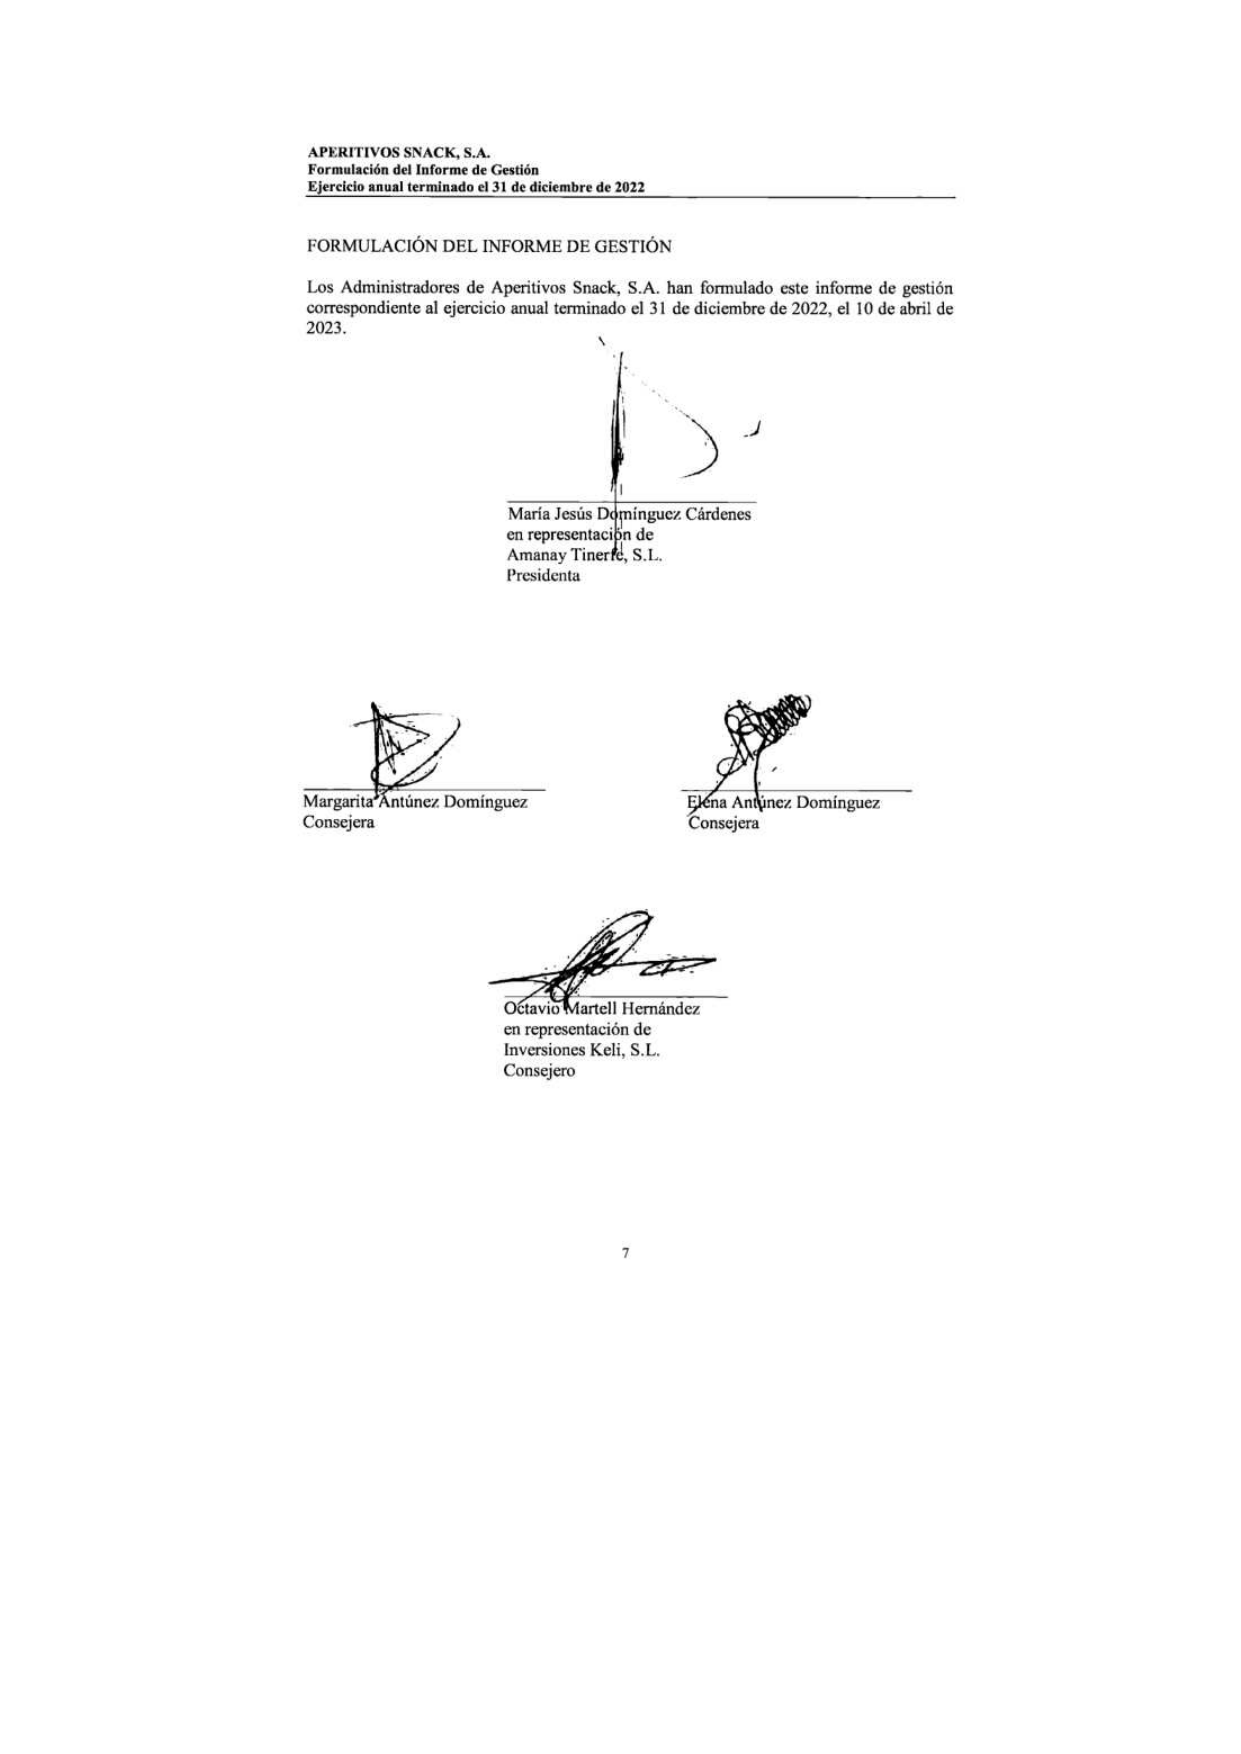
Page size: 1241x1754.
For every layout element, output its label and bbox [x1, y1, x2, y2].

picture [118, 0, 1123, 1420]
